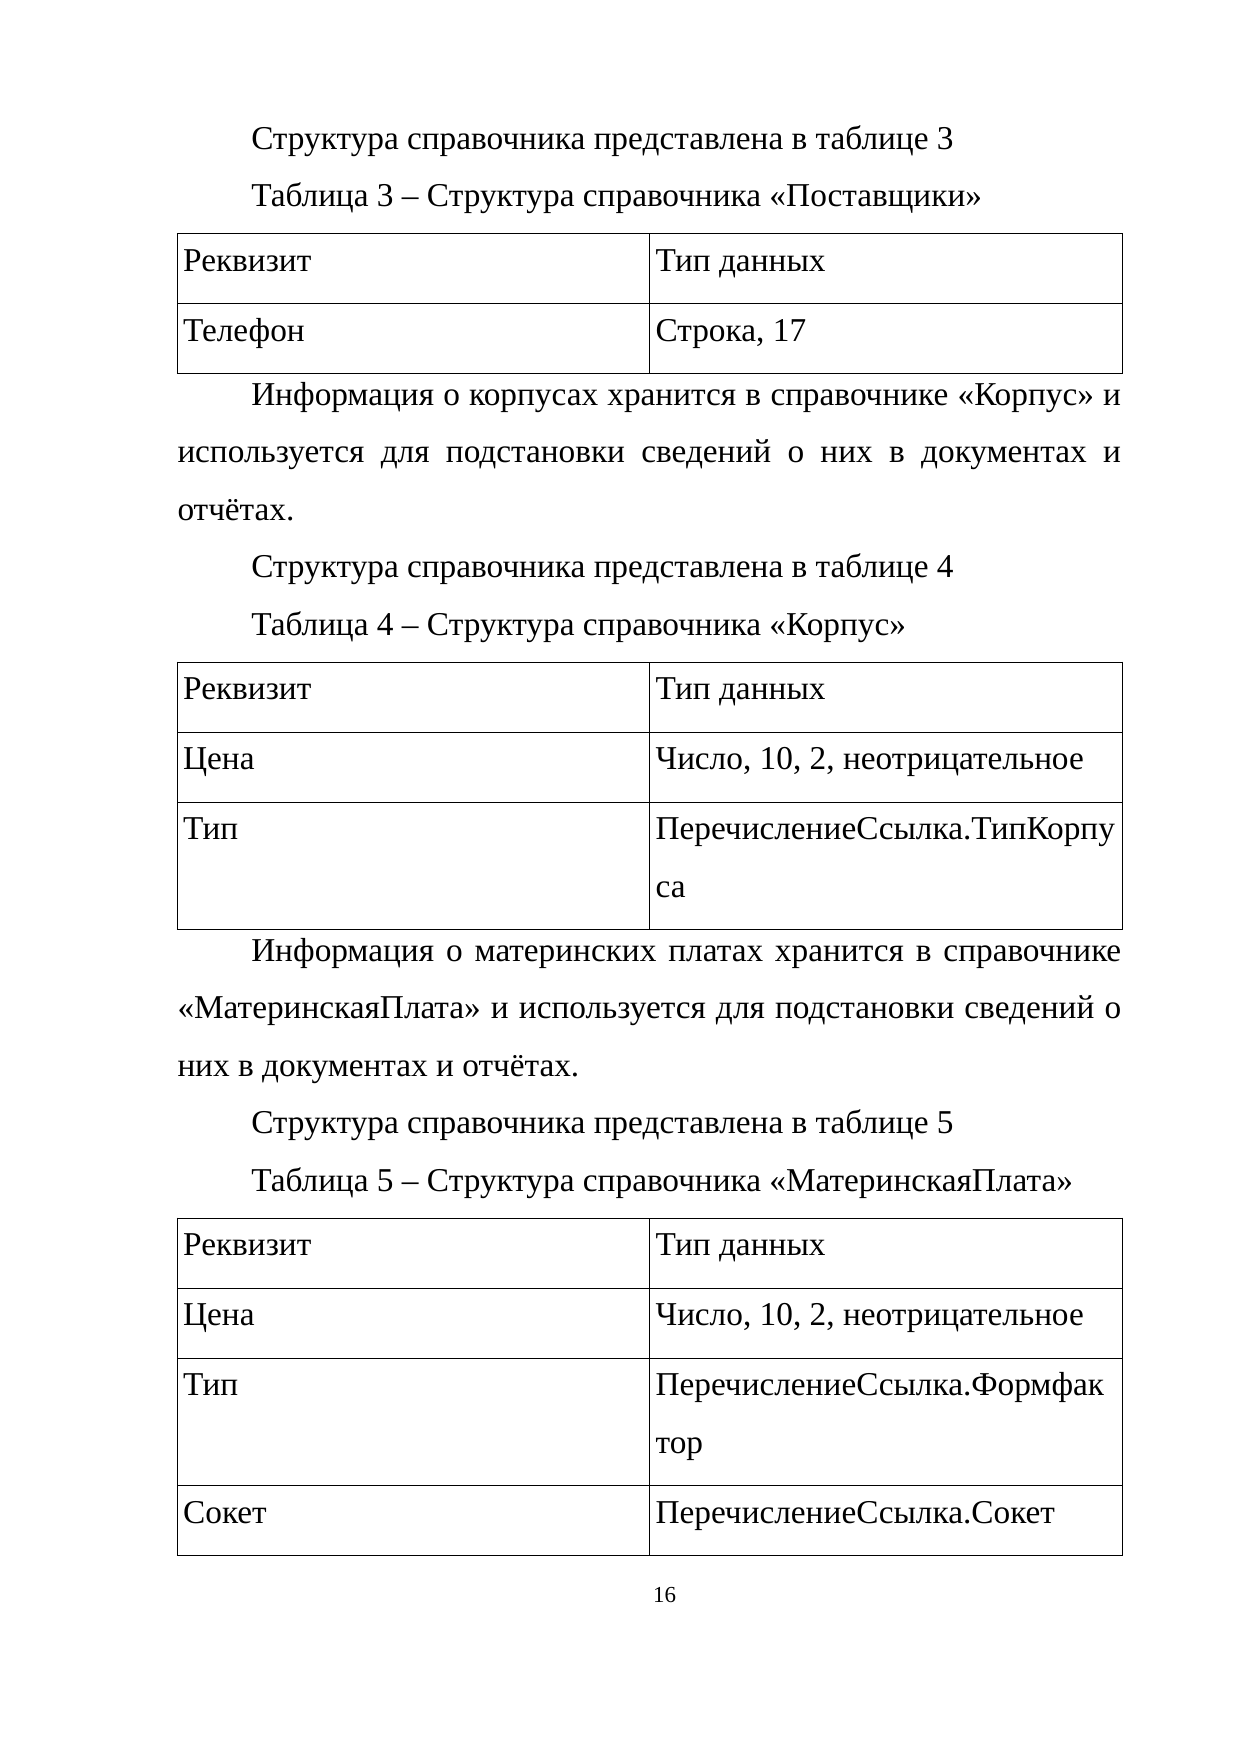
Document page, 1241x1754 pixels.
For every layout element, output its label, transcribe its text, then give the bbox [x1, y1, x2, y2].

text Структура справочника представлена в таблице 5 [177, 1103, 1122, 1141]
table_header Реквизит [178, 1219, 649, 1288]
text Таблица 5 – Структура справочника «МатеринскаяПлата» [177, 1160, 1122, 1198]
table_cell Цена [178, 1289, 649, 1358]
table_header Реквизит [178, 663, 649, 732]
table_cell Число, 10, 2, неотрицательное [650, 1289, 1122, 1358]
table_cell ПеречислениеСсылка.Формфактор [650, 1359, 1122, 1485]
table_header Тип данных [650, 1219, 1122, 1288]
table_cell Число, 10, 2, неотрицательное [650, 733, 1122, 802]
table_cell Тип [178, 803, 649, 929]
table_header Реквизит [178, 234, 649, 303]
text Информация о материнских платах хранится в справочнике «МатеринскаяПлата» и используется для подстановки сведений о них в документах и отчётах. [177, 930, 1122, 1083]
text Таблица 3 – Структура справочника «Поставщики» [177, 176, 1122, 214]
table_header Тип данных [650, 234, 1122, 303]
table_cell ПеречислениеСсылка.Сокет [650, 1486, 1122, 1555]
table_cell Тип [178, 1359, 649, 1485]
text Структура справочника представлена в таблице 4 [177, 547, 1122, 585]
table_cell Строка, 17 [650, 304, 1122, 373]
text Таблица 4 – Структура справочника «Корпус» [177, 604, 1122, 642]
table_cell Телефон [178, 304, 649, 373]
table_cell ПеречислениеСсылка.ТипКорпуса [650, 803, 1122, 929]
table_header Тип данных [650, 663, 1122, 732]
text Информация о корпусах хранится в справочнике «Корпус» и используется для подстановки сведений о них в документах и отчётах. [177, 374, 1122, 527]
text Структура справочника представлена в таблице 3 [177, 118, 1122, 156]
table_cell Сокет [178, 1486, 649, 1555]
table_cell Цена [178, 733, 649, 802]
